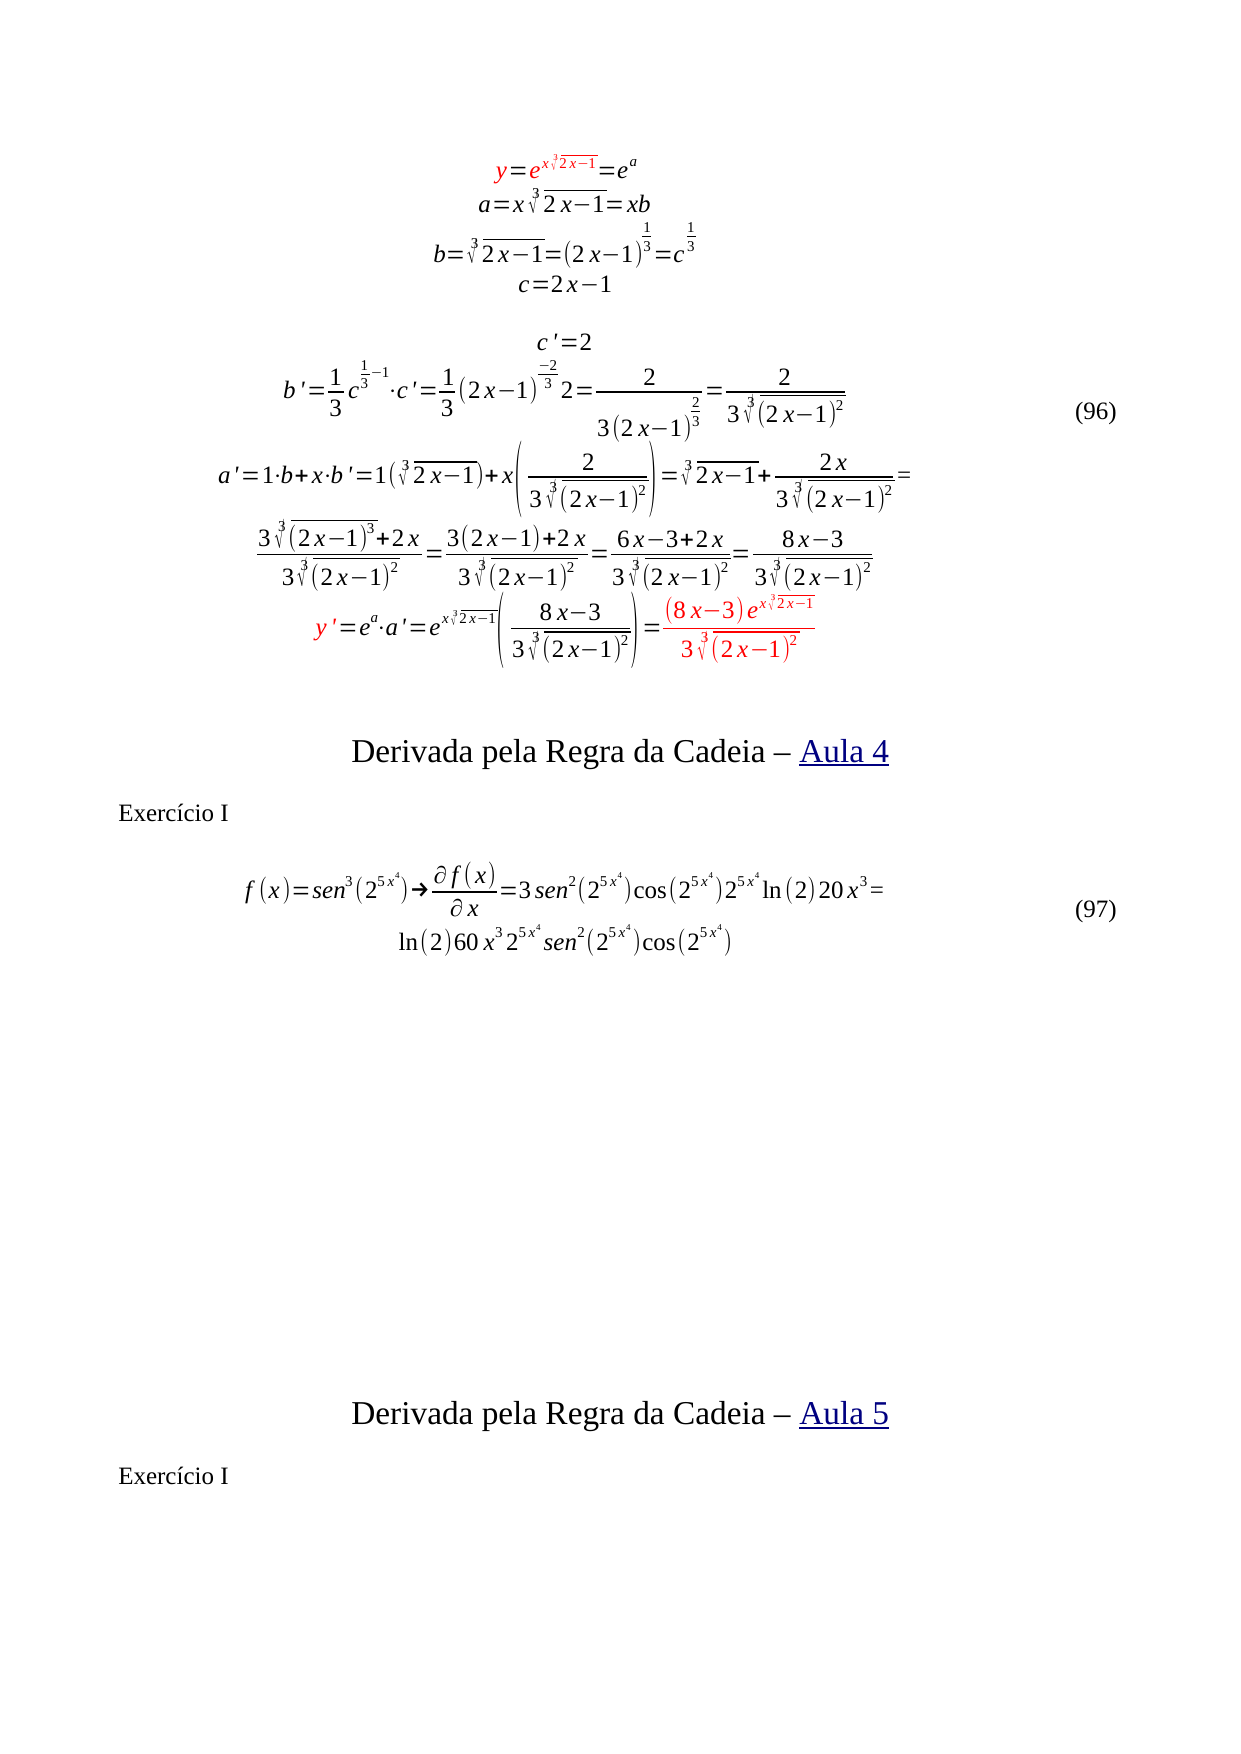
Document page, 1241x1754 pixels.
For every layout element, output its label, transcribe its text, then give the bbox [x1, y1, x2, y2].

text Derivada pela Regra da Cadeia – Aula 5 [118, 1394, 1122, 1432]
table_header [118, 855, 1010, 962]
text Exercício I [118, 798, 1122, 827]
text Exercício I [118, 1461, 1122, 1489]
text Derivada pela Regra da Cadeia – Aula 4 [118, 731, 1122, 769]
table_header [118, 147, 1010, 673]
table_header (96) [1010, 147, 1122, 673]
table_header (97) [1010, 855, 1122, 962]
